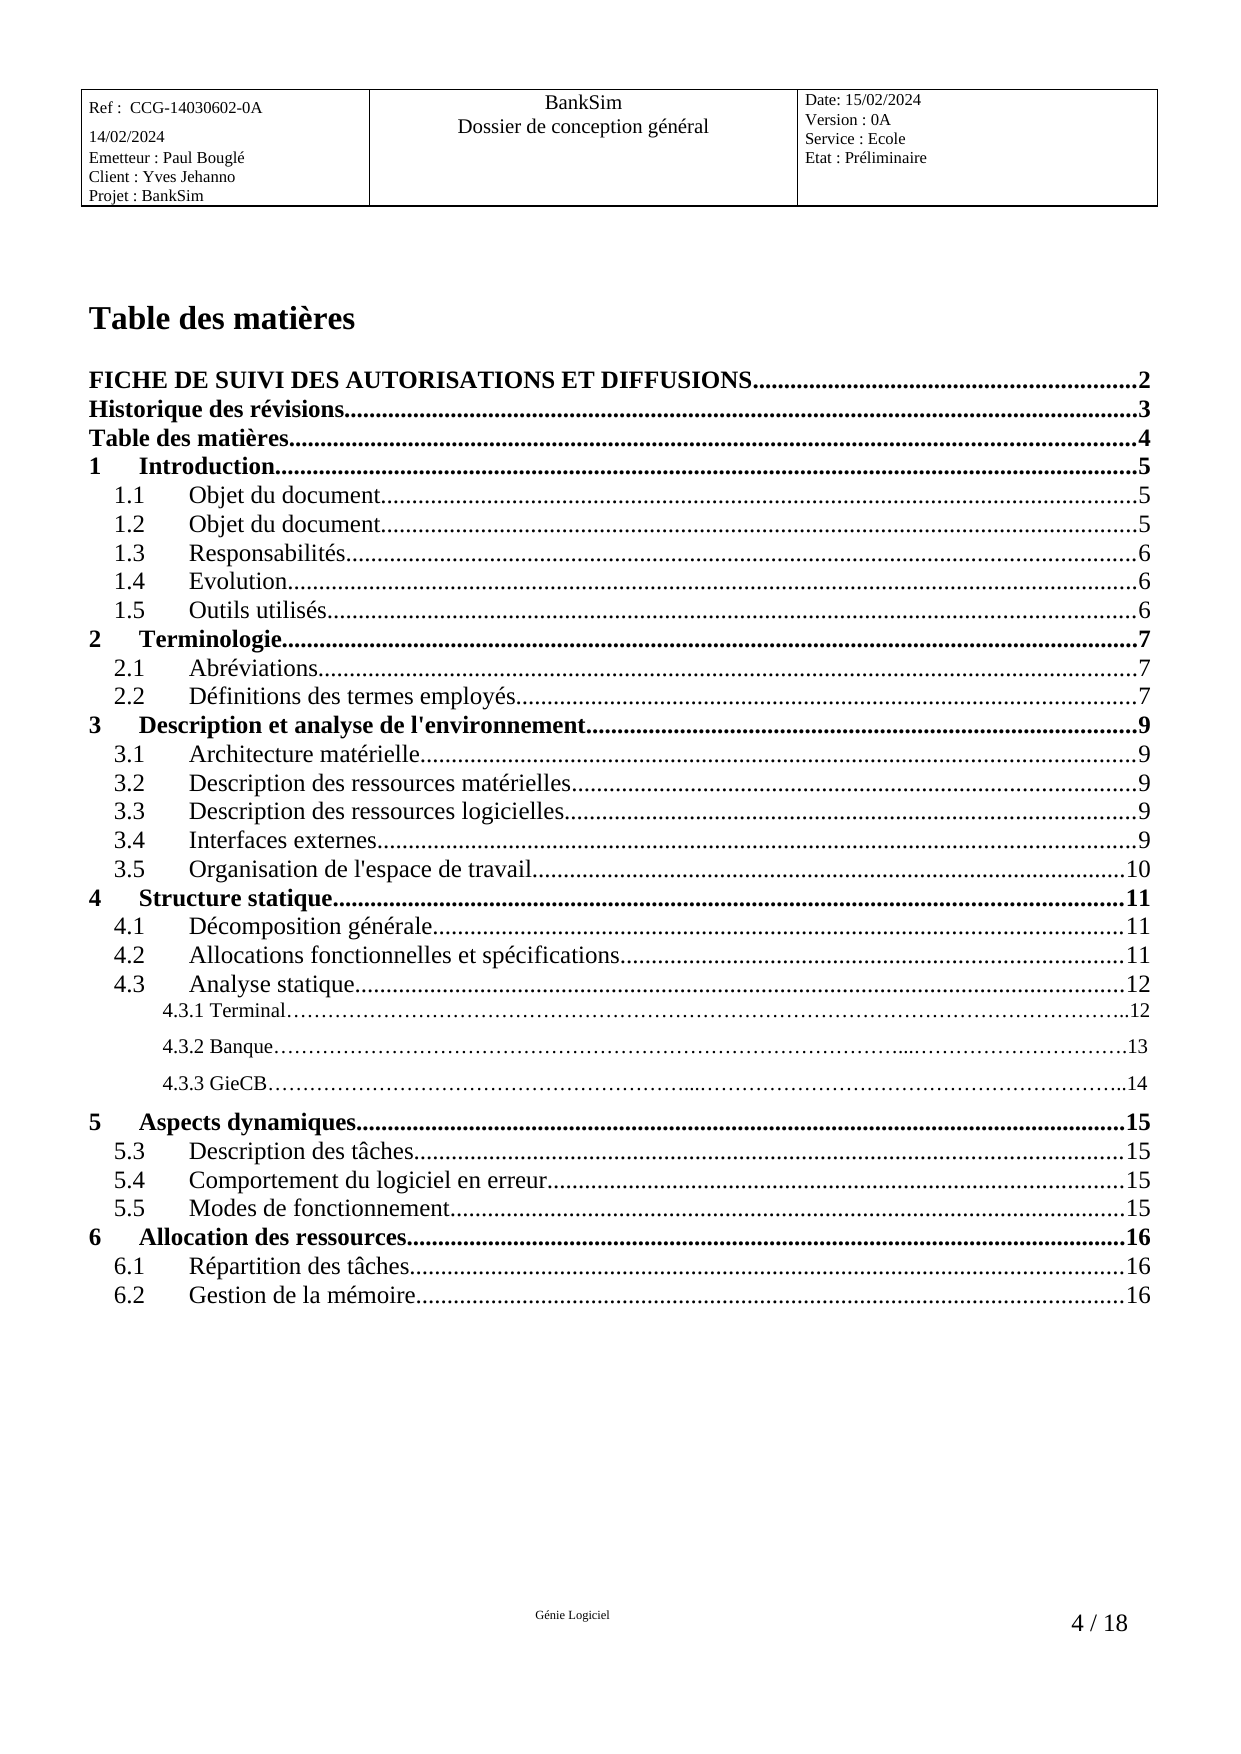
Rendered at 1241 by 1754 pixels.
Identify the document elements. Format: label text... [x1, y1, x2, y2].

text 5 Aspects dynamiques 15 [89, 1107, 1152, 1136]
text 1 Introduction 5 [89, 451, 1152, 480]
text 1.4 Evolution 6 [114, 566, 1152, 595]
text 4.3.3 GieCB……………………………………………………...……………………………………………………..14 [162, 1071, 1152, 1095]
text 1.5 Outils utilisés 6 [114, 595, 1152, 624]
text 4.1 Décomposition générale 11 [114, 911, 1152, 940]
text Historique des révisions 3 [89, 394, 1152, 423]
text 6.2 Gestion de la mémoire 16 [114, 1280, 1152, 1308]
text 3.3 Description des ressources logicielles 9 [114, 796, 1152, 825]
subtitle Table des matières [89, 298, 1152, 336]
text 5.4 Comportement du logiciel en erreur 15 [114, 1165, 1152, 1193]
text 4.3.2 Banque………………………………………………………………………………...………………………….13 [162, 1034, 1152, 1058]
text 1.1 Objet du document 5 [114, 480, 1152, 509]
text 4.2 Allocations fonctionnelles et spécifications 11 [114, 940, 1152, 969]
text 1.2 Objet du document 5 [114, 509, 1152, 538]
text 5.5 Modes de fonctionnement 15 [114, 1193, 1152, 1222]
text 6 Allocation des ressources 16 [89, 1222, 1152, 1251]
text Table des matières 4 [89, 423, 1152, 451]
text 4.3.1 Terminal…………………………………………………………………………………………………………..12 [162, 998, 1152, 1022]
text 3.5 Organisation de l'espace de travail 10 [114, 854, 1152, 883]
text 3.2 Description des ressources matérielles 9 [114, 768, 1152, 796]
text 2.2 Définitions des termes employés 7 [114, 681, 1152, 710]
text 4.3 Analyse statique 12 [114, 969, 1152, 998]
text 5.3 Description des tâches 15 [114, 1136, 1152, 1165]
text 2.1 Abréviations 7 [114, 653, 1152, 681]
text 4 Structure statique 11 [89, 883, 1152, 911]
text 2 Terminologie 7 [89, 624, 1152, 653]
text FICHE DE SUIVI DES AUTORISATIONS ET DIFFUSIONS 2 [89, 365, 1152, 394]
text 3.1 Architecture matérielle 9 [114, 739, 1152, 768]
text 6.1 Répartition des tâches 16 [114, 1251, 1152, 1280]
text 3.4 Interfaces externes 9 [114, 825, 1152, 854]
text 3 Description et analyse de l'environnement 9 [89, 710, 1152, 739]
text 1.3 Responsabilités 6 [114, 538, 1152, 566]
